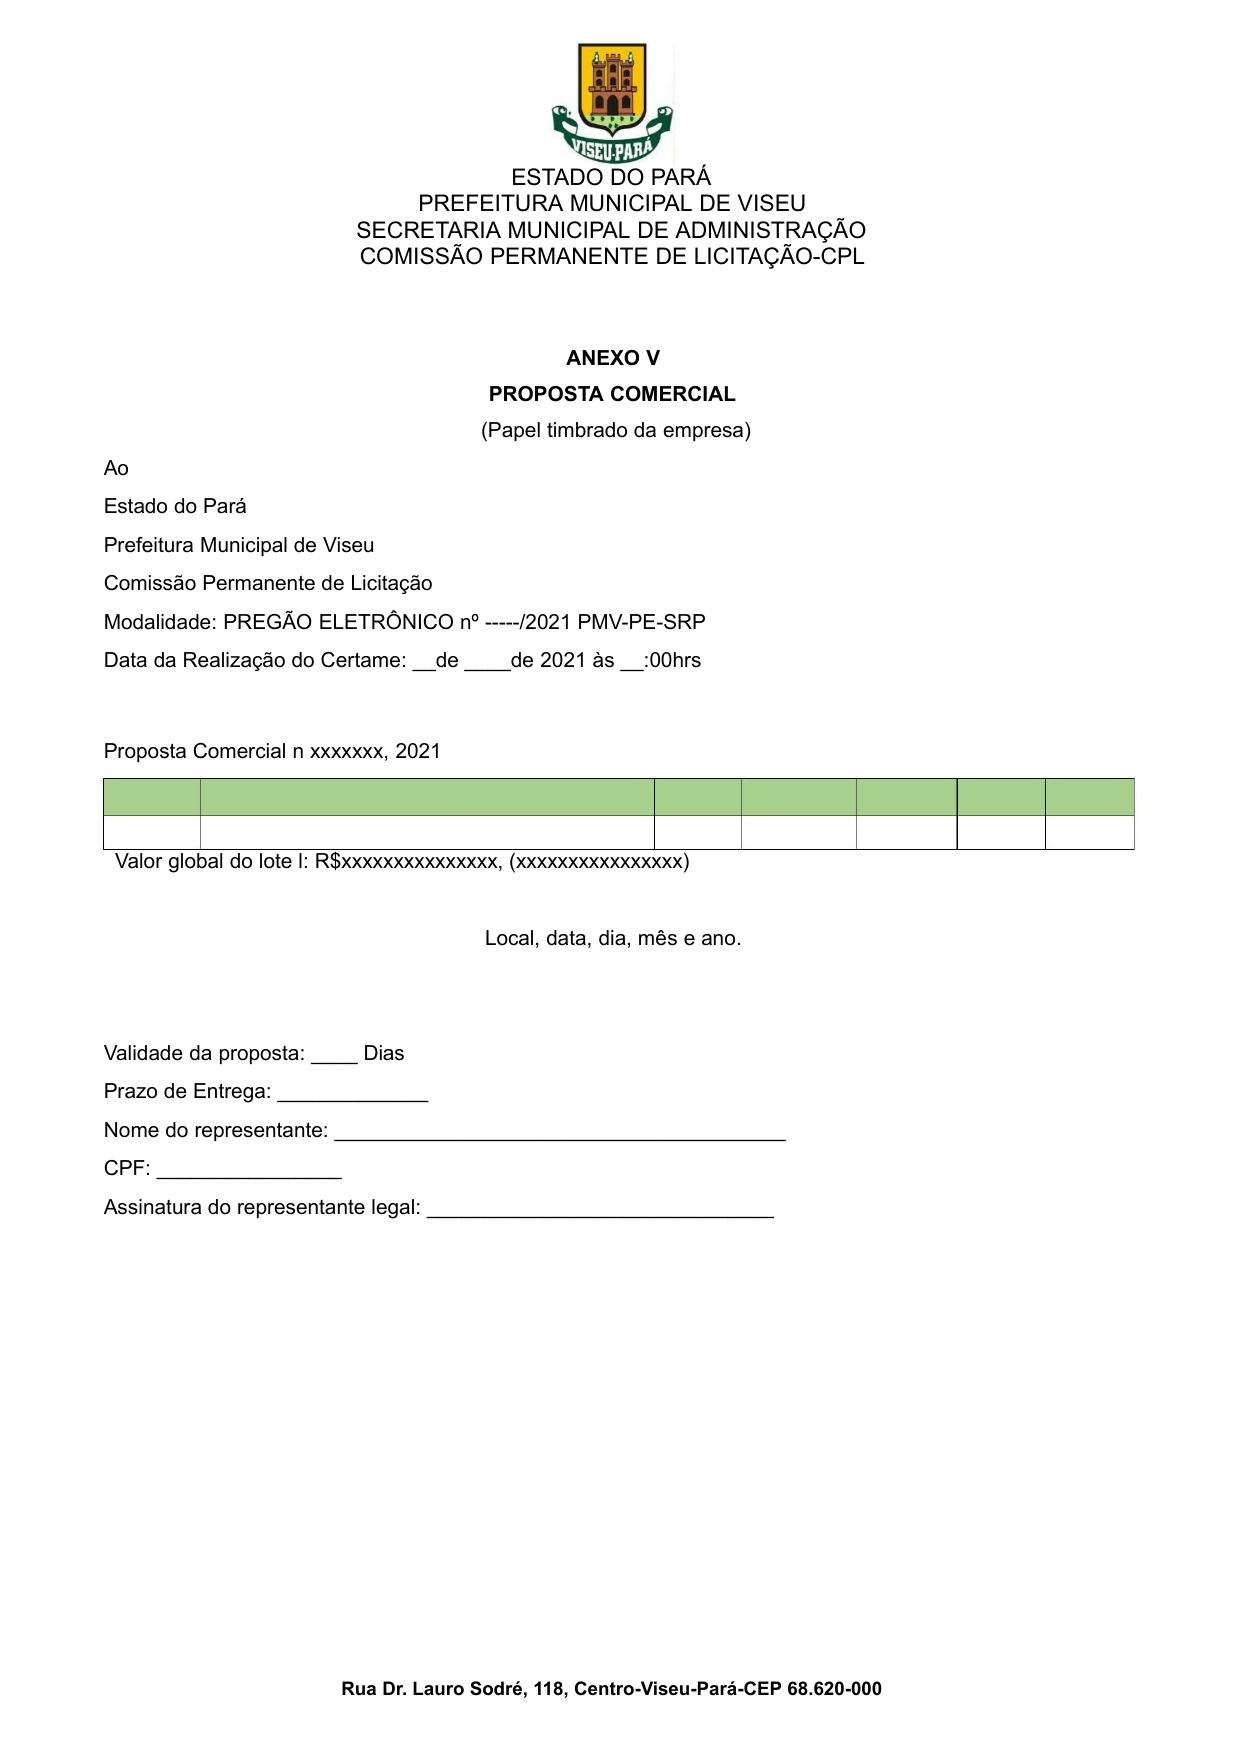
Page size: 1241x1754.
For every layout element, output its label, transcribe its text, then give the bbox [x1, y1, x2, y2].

text PROPOSTA COMERCIAL [488, 382, 776, 406]
text Rua Dr. Lauro Sodré, 118, Centro-Viseu-Pará-CEP 68.620-000 [341, 1679, 909, 1699]
text Validade da proposta: ____ Dias [103, 1042, 430, 1065]
text Ao [103, 457, 154, 480]
text CPF: ________________ [103, 1157, 810, 1180]
text (Papel timbrado da empresa) [481, 419, 776, 442]
text Nome do representante: _______________________________________ [103, 1119, 810, 1142]
text Proposta Comercial n xxxxxxx, 2021 [103, 740, 465, 763]
text Prefeitura Municipal de Viseu [103, 534, 399, 557]
text Assinatura do representante legal: ______________________________ [103, 1196, 798, 1219]
text Valor global do lote l: R$xxxxxxxxxxxxxxx, (xxxxxxxxxxxxxxxx) [115, 850, 766, 873]
text Data da Realização do Certame: __de ____de 2021 às __:00hrs [103, 649, 731, 672]
picture [549, 41, 676, 167]
text Comissão Permanente de Licitação [103, 572, 457, 595]
text Modalidade: PREGÃO ELETRÔNICO nº -----/2021 PMV-PE-SRP [103, 611, 731, 634]
text ESTADO DO PARÁ [511, 165, 894, 190]
text COMISSÃO PERMANENTE DE LICITAÇÃO-CPL [359, 244, 894, 269]
text SECRETARIA MUNICIPAL DE ADMINISTRAÇÃO [356, 217, 894, 243]
text ANEXO V [566, 347, 685, 370]
text PREFEITURA MUNICIPAL DE VISEU [418, 191, 894, 217]
text Prazo de Entrega: _____________ [103, 1080, 452, 1103]
picture [100, 775, 1137, 852]
text Estado do Pará [103, 495, 272, 519]
text Local, data, dia, mês e ano. [485, 927, 766, 950]
